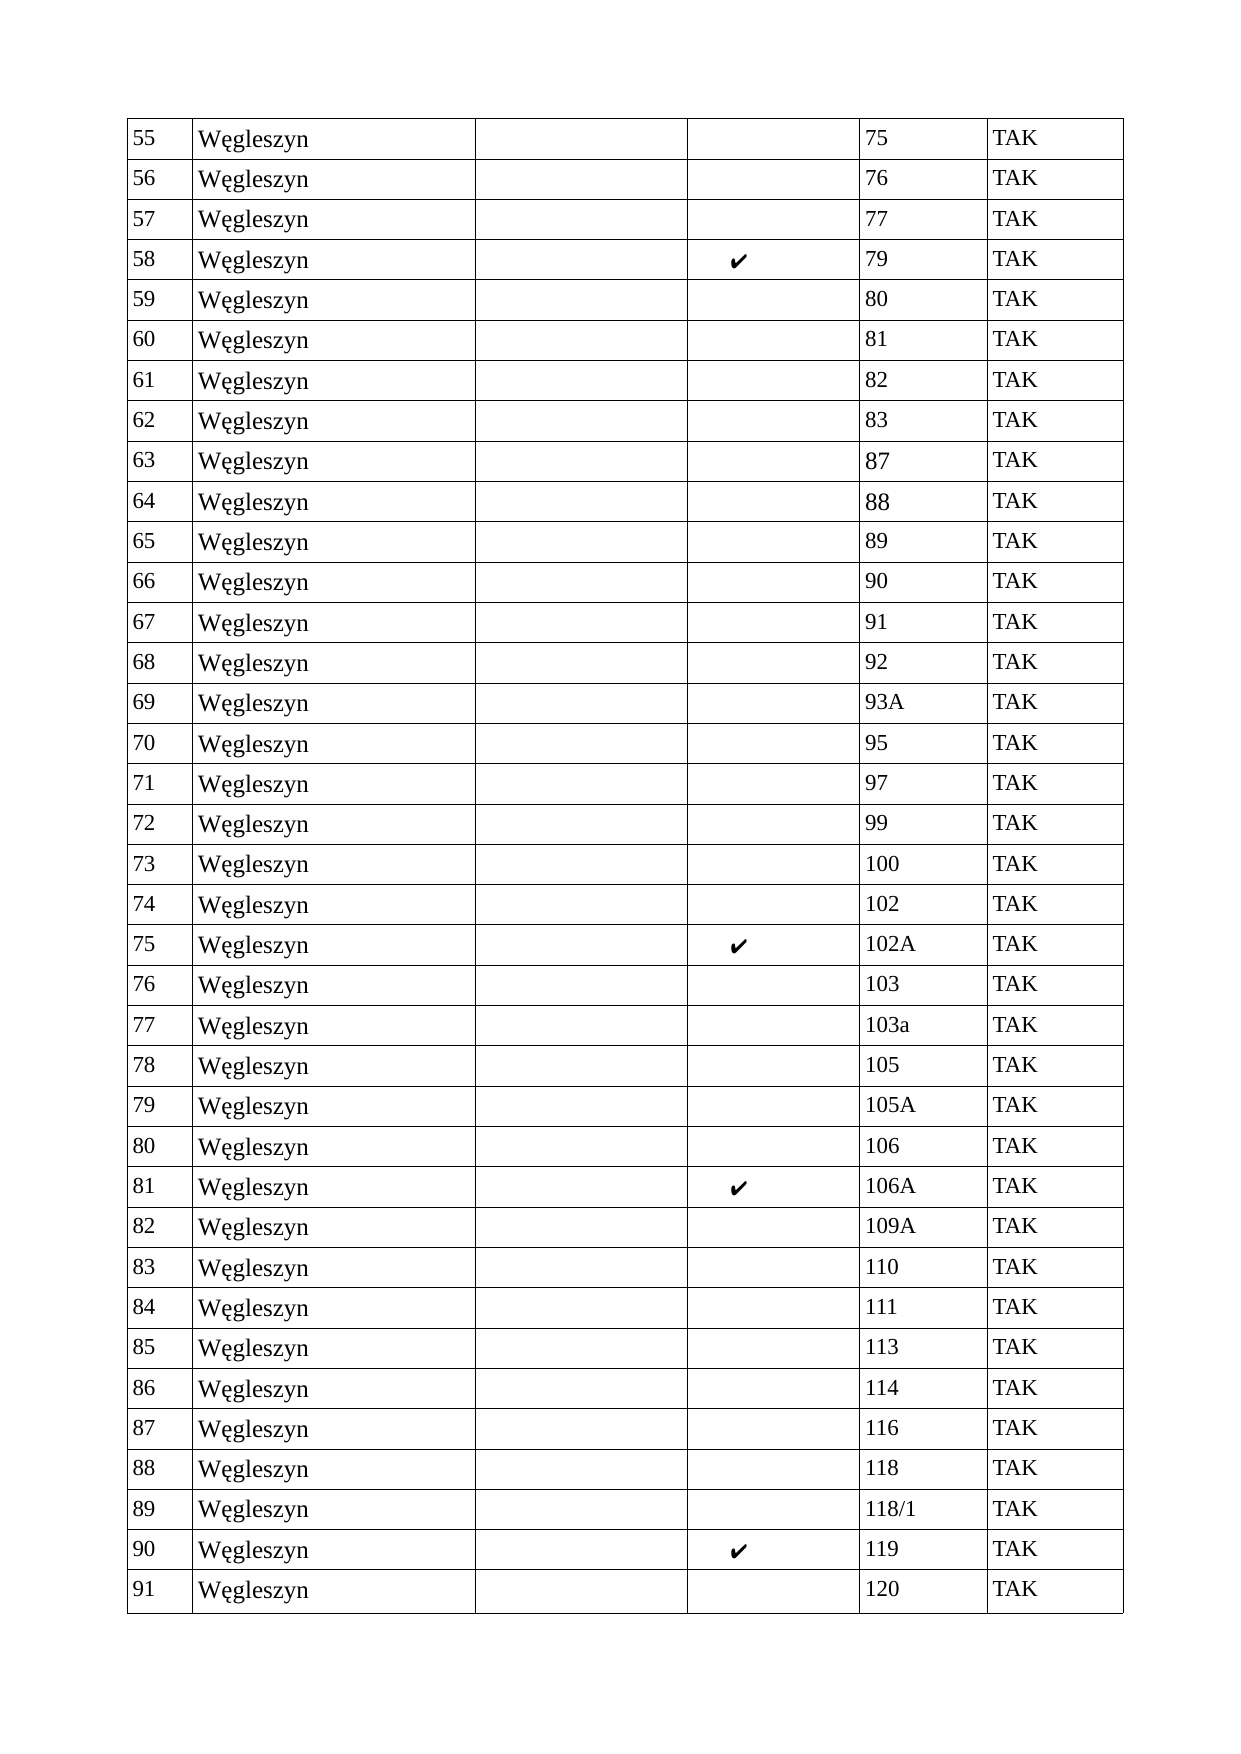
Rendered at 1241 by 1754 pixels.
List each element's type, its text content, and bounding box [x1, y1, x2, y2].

table_cell TAK [988, 1127, 1123, 1166]
table_cell [688, 764, 859, 803]
table_cell [688, 1490, 859, 1529]
table_cell [476, 1570, 687, 1613]
table_cell [688, 724, 859, 763]
table_cell 75 [128, 925, 192, 965]
table_cell TAK [988, 1208, 1123, 1247]
table_cell [688, 1329, 859, 1368]
table_cell 109A [860, 1208, 987, 1247]
table_cell 114 [860, 1369, 987, 1408]
table_cell [688, 684, 859, 723]
table_cell Węgleszyn [193, 966, 475, 1005]
table_cell [476, 522, 687, 562]
table_cell [476, 1006, 687, 1045]
table_cell [476, 563, 687, 602]
table_cell [688, 925, 859, 965]
table_cell [688, 1570, 859, 1613]
table_cell [476, 160, 687, 199]
table_cell TAK [988, 160, 1123, 199]
table_cell [688, 160, 859, 199]
table_cell Węgleszyn [193, 563, 475, 602]
table_cell 76 [860, 160, 987, 199]
table_cell [688, 563, 859, 602]
table_cell [476, 885, 687, 924]
table_cell 83 [860, 401, 987, 441]
table_cell 87 [128, 1409, 192, 1448]
table_cell [688, 1288, 859, 1327]
table_cell 58 [128, 240, 192, 279]
table_cell [688, 401, 859, 441]
table_cell Węgleszyn [193, 1167, 475, 1207]
table_cell [476, 482, 687, 521]
table_cell 118/1 [860, 1490, 987, 1529]
table_cell TAK [988, 603, 1123, 642]
table_cell [476, 240, 687, 279]
table_cell [476, 643, 687, 682]
table_cell 55 [128, 119, 192, 158]
table_cell 77 [128, 1006, 192, 1045]
table_cell 81 [860, 321, 987, 360]
table_cell [476, 603, 687, 642]
table_cell 67 [128, 603, 192, 642]
table_cell 59 [128, 280, 192, 320]
table_cell [476, 764, 687, 803]
table_cell [476, 119, 687, 158]
table_cell [476, 925, 687, 965]
table_cell [688, 442, 859, 481]
table_cell 100 [860, 845, 987, 884]
table_cell 78 [128, 1046, 192, 1086]
table_cell [688, 1006, 859, 1045]
table_cell 77 [860, 200, 987, 239]
table_cell [476, 321, 687, 360]
table_cell Węgleszyn [193, 1087, 475, 1126]
table_cell Węgleszyn [193, 280, 475, 320]
table_cell TAK [988, 361, 1123, 400]
table_cell 66 [128, 563, 192, 602]
table_cell [476, 361, 687, 400]
table_cell [688, 1208, 859, 1247]
table_cell Węgleszyn [193, 200, 475, 239]
table_cell [476, 442, 687, 481]
table_cell [688, 321, 859, 360]
table_cell [476, 1490, 687, 1529]
table_cell Węgleszyn [193, 1248, 475, 1287]
table_cell 79 [860, 240, 987, 279]
table_cell TAK [988, 321, 1123, 360]
table_cell Węgleszyn [193, 1570, 475, 1613]
table_cell 110 [860, 1248, 987, 1287]
table_cell Węgleszyn [193, 361, 475, 400]
table_cell TAK [988, 684, 1123, 723]
table_cell 70 [128, 724, 192, 763]
table_cell [688, 119, 859, 158]
table_cell TAK [988, 885, 1123, 924]
table_cell Węgleszyn [193, 1409, 475, 1448]
table_cell TAK [988, 845, 1123, 884]
table_cell 69 [128, 684, 192, 723]
table_cell TAK [988, 522, 1123, 562]
table_cell [688, 1530, 859, 1569]
table_cell 116 [860, 1409, 987, 1448]
table_cell 97 [860, 764, 987, 803]
table_cell [476, 1167, 687, 1207]
table_cell 65 [128, 522, 192, 562]
table_cell Węgleszyn [193, 160, 475, 199]
table_cell TAK [988, 280, 1123, 320]
table_cell Węgleszyn [193, 643, 475, 682]
table_cell Węgleszyn [193, 1046, 475, 1086]
table_cell 88 [128, 1450, 192, 1489]
table_cell 86 [128, 1369, 192, 1408]
table_cell TAK [988, 563, 1123, 602]
table_cell [688, 482, 859, 521]
table_cell 71 [128, 764, 192, 803]
table_cell 105A [860, 1087, 987, 1126]
table_cell TAK [988, 240, 1123, 279]
table_cell [688, 966, 859, 1005]
table_cell Węgleszyn [193, 1490, 475, 1529]
table_cell 63 [128, 442, 192, 481]
table_cell Węgleszyn [193, 240, 475, 279]
table_cell [688, 1127, 859, 1166]
table_cell TAK [988, 925, 1123, 965]
table_cell 64 [128, 482, 192, 521]
table_cell 75 [860, 119, 987, 158]
table_cell TAK [988, 1570, 1123, 1613]
table_cell [688, 1087, 859, 1126]
table_cell TAK [988, 442, 1123, 481]
table_cell TAK [988, 1530, 1123, 1569]
table_cell [688, 200, 859, 239]
table_cell TAK [988, 724, 1123, 763]
table_cell 62 [128, 401, 192, 441]
table_cell 83 [128, 1248, 192, 1287]
table_cell [476, 280, 687, 320]
table_cell TAK [988, 1369, 1123, 1408]
table_cell 57 [128, 200, 192, 239]
table_cell [688, 845, 859, 884]
table_cell [476, 1288, 687, 1327]
table_cell 118 [860, 1450, 987, 1489]
table_cell TAK [988, 1248, 1123, 1287]
table_cell [476, 1127, 687, 1166]
table_cell Węgleszyn [193, 764, 475, 803]
table_cell TAK [988, 1167, 1123, 1207]
table_cell Węgleszyn [193, 1530, 475, 1569]
table_cell [476, 1087, 687, 1126]
table_cell [476, 1248, 687, 1287]
table_cell 61 [128, 361, 192, 400]
table_cell 95 [860, 724, 987, 763]
table_cell 120 [860, 1570, 987, 1613]
table_cell TAK [988, 1409, 1123, 1448]
table_cell Węgleszyn [193, 1450, 475, 1489]
table_cell [476, 1369, 687, 1408]
table_cell 84 [128, 1288, 192, 1327]
table_cell [476, 1329, 687, 1368]
table_cell 68 [128, 643, 192, 682]
table_cell 90 [128, 1530, 192, 1569]
table_cell Węgleszyn [193, 684, 475, 723]
table_cell Węgleszyn [193, 1006, 475, 1045]
table_cell Węgleszyn [193, 482, 475, 521]
table_cell Węgleszyn [193, 1208, 475, 1247]
table_cell [476, 401, 687, 441]
table_cell TAK [988, 200, 1123, 239]
table_cell Węgleszyn [193, 724, 475, 763]
table_cell Węgleszyn [193, 401, 475, 441]
table_cell TAK [988, 643, 1123, 682]
table_cell Węgleszyn [193, 1329, 475, 1368]
table_cell Węgleszyn [193, 442, 475, 481]
table_cell [688, 603, 859, 642]
table_cell 93A [860, 684, 987, 723]
table_cell [688, 805, 859, 844]
table_cell 81 [128, 1167, 192, 1207]
table_cell [476, 1208, 687, 1247]
table_cell [688, 1369, 859, 1408]
table_cell 60 [128, 321, 192, 360]
table_cell Węgleszyn [193, 522, 475, 562]
table_cell 80 [860, 280, 987, 320]
table_cell TAK [988, 1046, 1123, 1086]
table_cell 82 [860, 361, 987, 400]
table_cell TAK [988, 1450, 1123, 1489]
table_cell 88 [860, 482, 987, 521]
table_cell 102 [860, 885, 987, 924]
table_cell [476, 1046, 687, 1086]
table_cell [688, 1450, 859, 1489]
table_cell 90 [860, 563, 987, 602]
table_cell TAK [988, 1288, 1123, 1327]
table_cell Węgleszyn [193, 119, 475, 158]
table_cell 73 [128, 845, 192, 884]
table_cell 105 [860, 1046, 987, 1086]
table_cell 106A [860, 1167, 987, 1207]
table_cell TAK [988, 401, 1123, 441]
table_cell 103a [860, 1006, 987, 1045]
table_cell TAK [988, 119, 1123, 158]
table_cell 102A [860, 925, 987, 965]
table_cell [688, 1409, 859, 1448]
table_cell [688, 1248, 859, 1287]
table_cell TAK [988, 1329, 1123, 1368]
table_cell 89 [860, 522, 987, 562]
table_cell TAK [988, 1006, 1123, 1045]
table_cell [476, 724, 687, 763]
table_cell 79 [128, 1087, 192, 1126]
table_cell 91 [860, 603, 987, 642]
table_cell 111 [860, 1288, 987, 1327]
table_cell [476, 1450, 687, 1489]
table_cell Węgleszyn [193, 321, 475, 360]
table_cell 76 [128, 966, 192, 1005]
table_cell [476, 200, 687, 239]
table_cell TAK [988, 764, 1123, 803]
table_cell Węgleszyn [193, 885, 475, 924]
table_cell 85 [128, 1329, 192, 1368]
table_cell 80 [128, 1127, 192, 1166]
table_cell 74 [128, 885, 192, 924]
table_cell 99 [860, 805, 987, 844]
table_cell Węgleszyn [193, 845, 475, 884]
table_cell [688, 280, 859, 320]
table_cell 92 [860, 643, 987, 682]
table_cell [688, 885, 859, 924]
table_cell [688, 1046, 859, 1086]
table_cell Węgleszyn [193, 1288, 475, 1327]
table_cell 72 [128, 805, 192, 844]
table_cell 103 [860, 966, 987, 1005]
table_cell [476, 805, 687, 844]
table_cell Węgleszyn [193, 805, 475, 844]
table_cell 89 [128, 1490, 192, 1529]
table_cell 82 [128, 1208, 192, 1247]
table_cell [476, 1409, 687, 1448]
table_cell Węgleszyn [193, 603, 475, 642]
table_cell 106 [860, 1127, 987, 1166]
table_cell 56 [128, 160, 192, 199]
table_cell 91 [128, 1570, 192, 1613]
table_cell TAK [988, 482, 1123, 521]
table_cell [476, 845, 687, 884]
table_cell [688, 361, 859, 400]
table_cell 113 [860, 1329, 987, 1368]
table_cell Węgleszyn [193, 1127, 475, 1166]
table_cell [476, 684, 687, 723]
table_cell Węgleszyn [193, 1369, 475, 1408]
table_cell TAK [988, 805, 1123, 844]
table_cell TAK [988, 1490, 1123, 1529]
table_cell [476, 966, 687, 1005]
table_cell [476, 1530, 687, 1569]
table_cell [688, 1167, 859, 1207]
table_cell Węgleszyn [193, 925, 475, 965]
table_cell [688, 240, 859, 279]
table_cell TAK [988, 1087, 1123, 1126]
table_cell 119 [860, 1530, 987, 1569]
table_cell [688, 522, 859, 562]
table_cell [688, 643, 859, 682]
table_cell 87 [860, 442, 987, 481]
table_cell TAK [988, 966, 1123, 1005]
